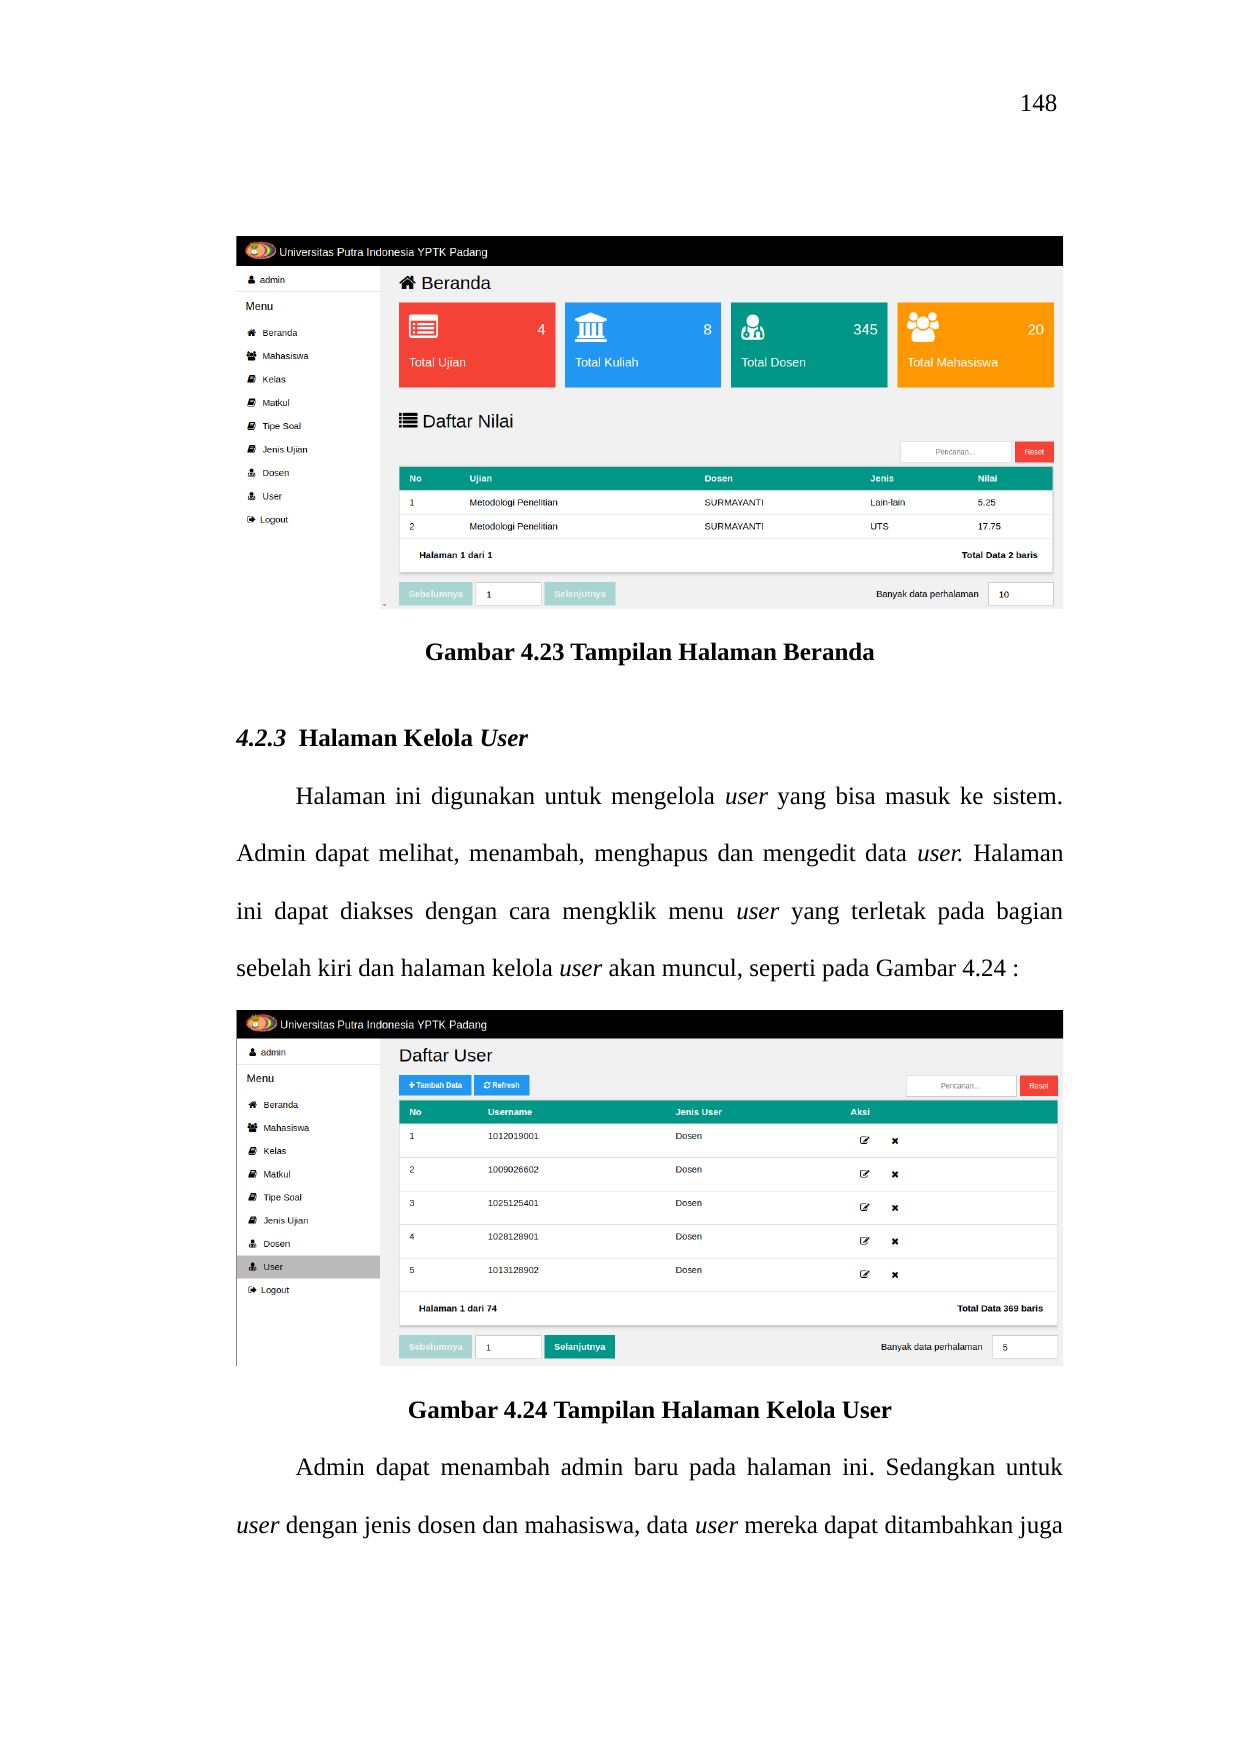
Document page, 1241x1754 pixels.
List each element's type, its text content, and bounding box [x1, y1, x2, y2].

text Gambar 4.24 Tampilan Halaman Kelola User [236, 1366, 1063, 1423]
subtitle Halaman Kelola User [236, 723, 1063, 752]
text Gambar 4.23 Tampilan Halaman Beranda [236, 609, 1063, 666]
text Halaman ini digunakan untuk mengelola user yang bisa masuk ke sistem. Admin dapat melihat, menambah, menghapus dan mengedit data user. Halaman ini dapat diakses dengan cara mengklik menu user yang terletak pada bagian sebelah kiri dan halaman kelola user akan muncul, seperti pada Gambar 4.24 : [236, 781, 1063, 982]
picture [236, 236, 1064, 609]
picture [236, 1010, 1064, 1366]
text Admin dapat menambah admin baru pada halaman ini. Sedangkan untuk user dengan jenis dosen dan mahasiswa, data user mereka dapat ditambahkan juga [236, 1452, 1063, 1538]
